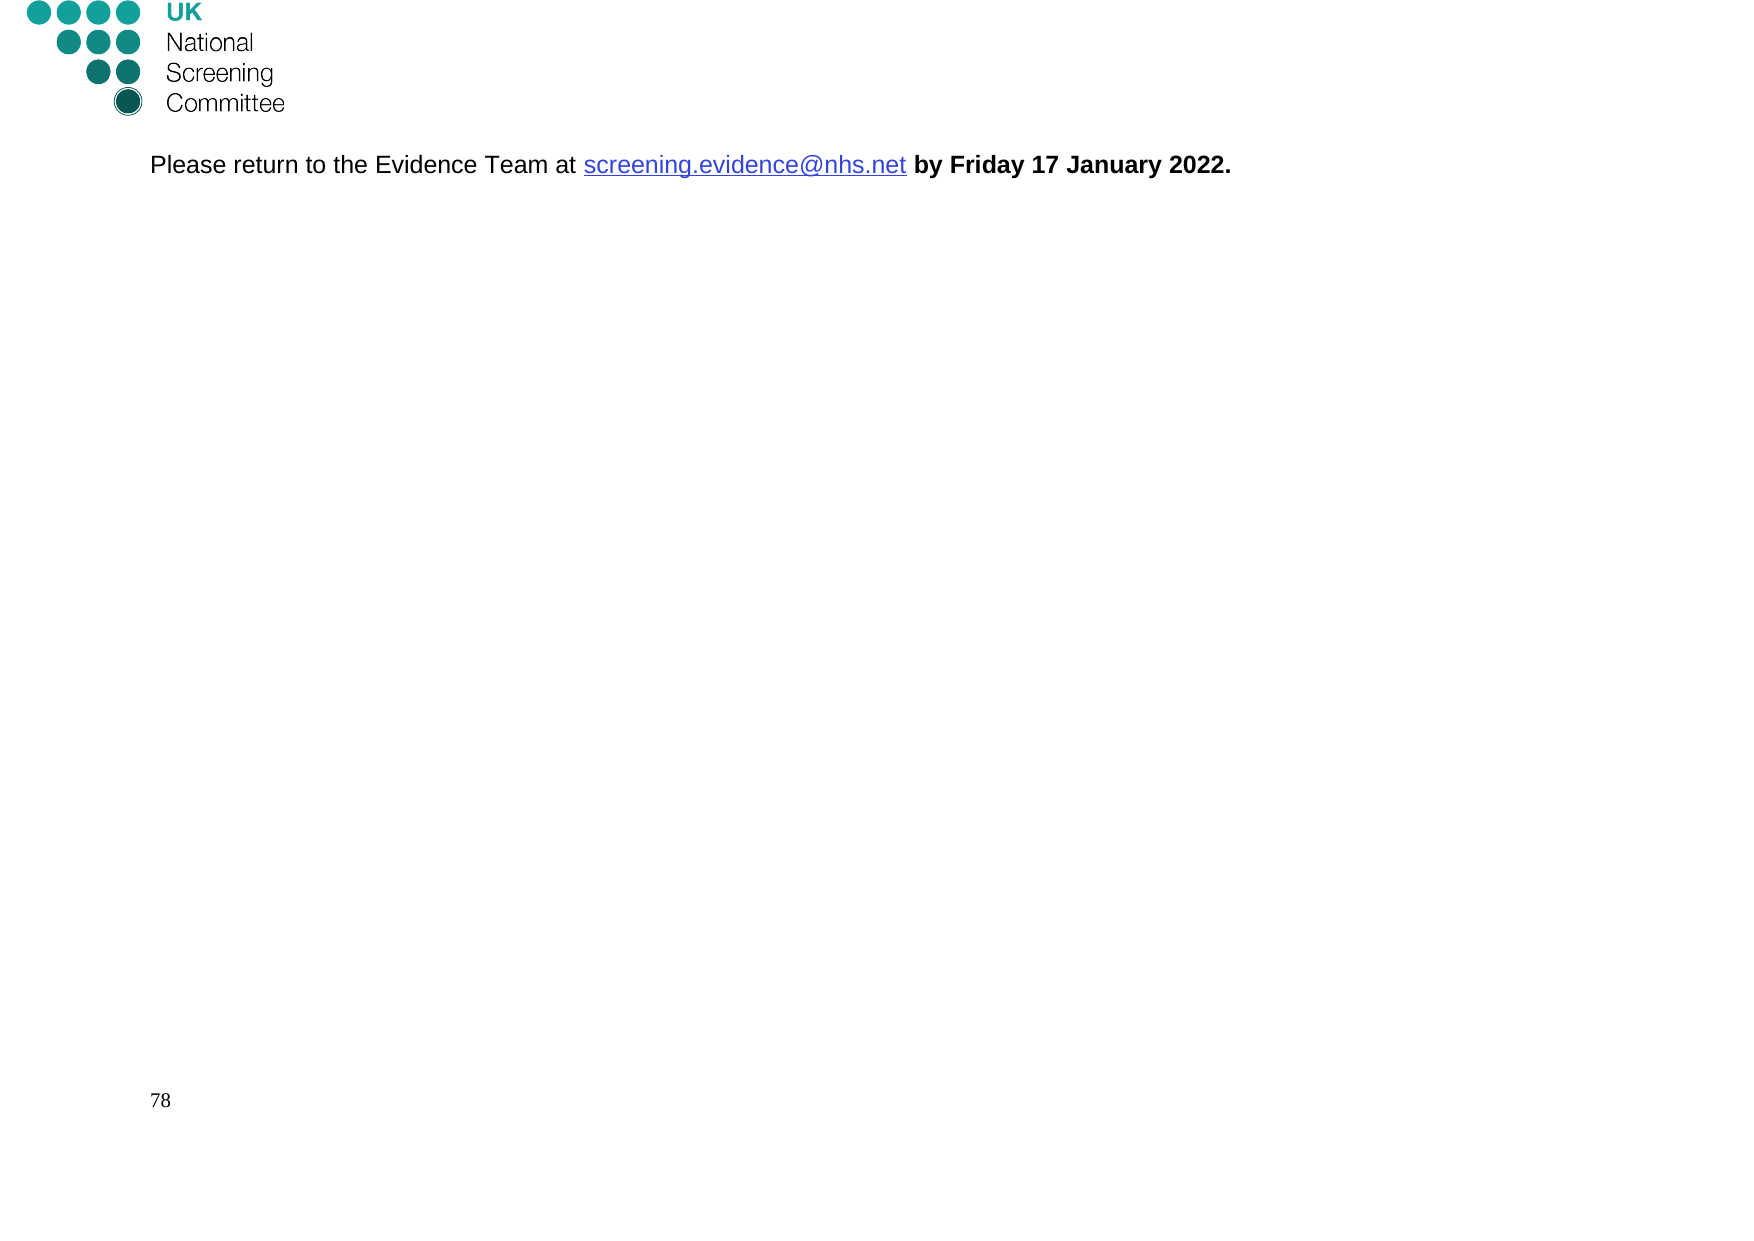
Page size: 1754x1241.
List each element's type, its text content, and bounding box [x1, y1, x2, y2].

text Please return to the Evidence Team at screening.evidence@nhs.net by Friday 17 January 2022. [150, 150, 1604, 179]
